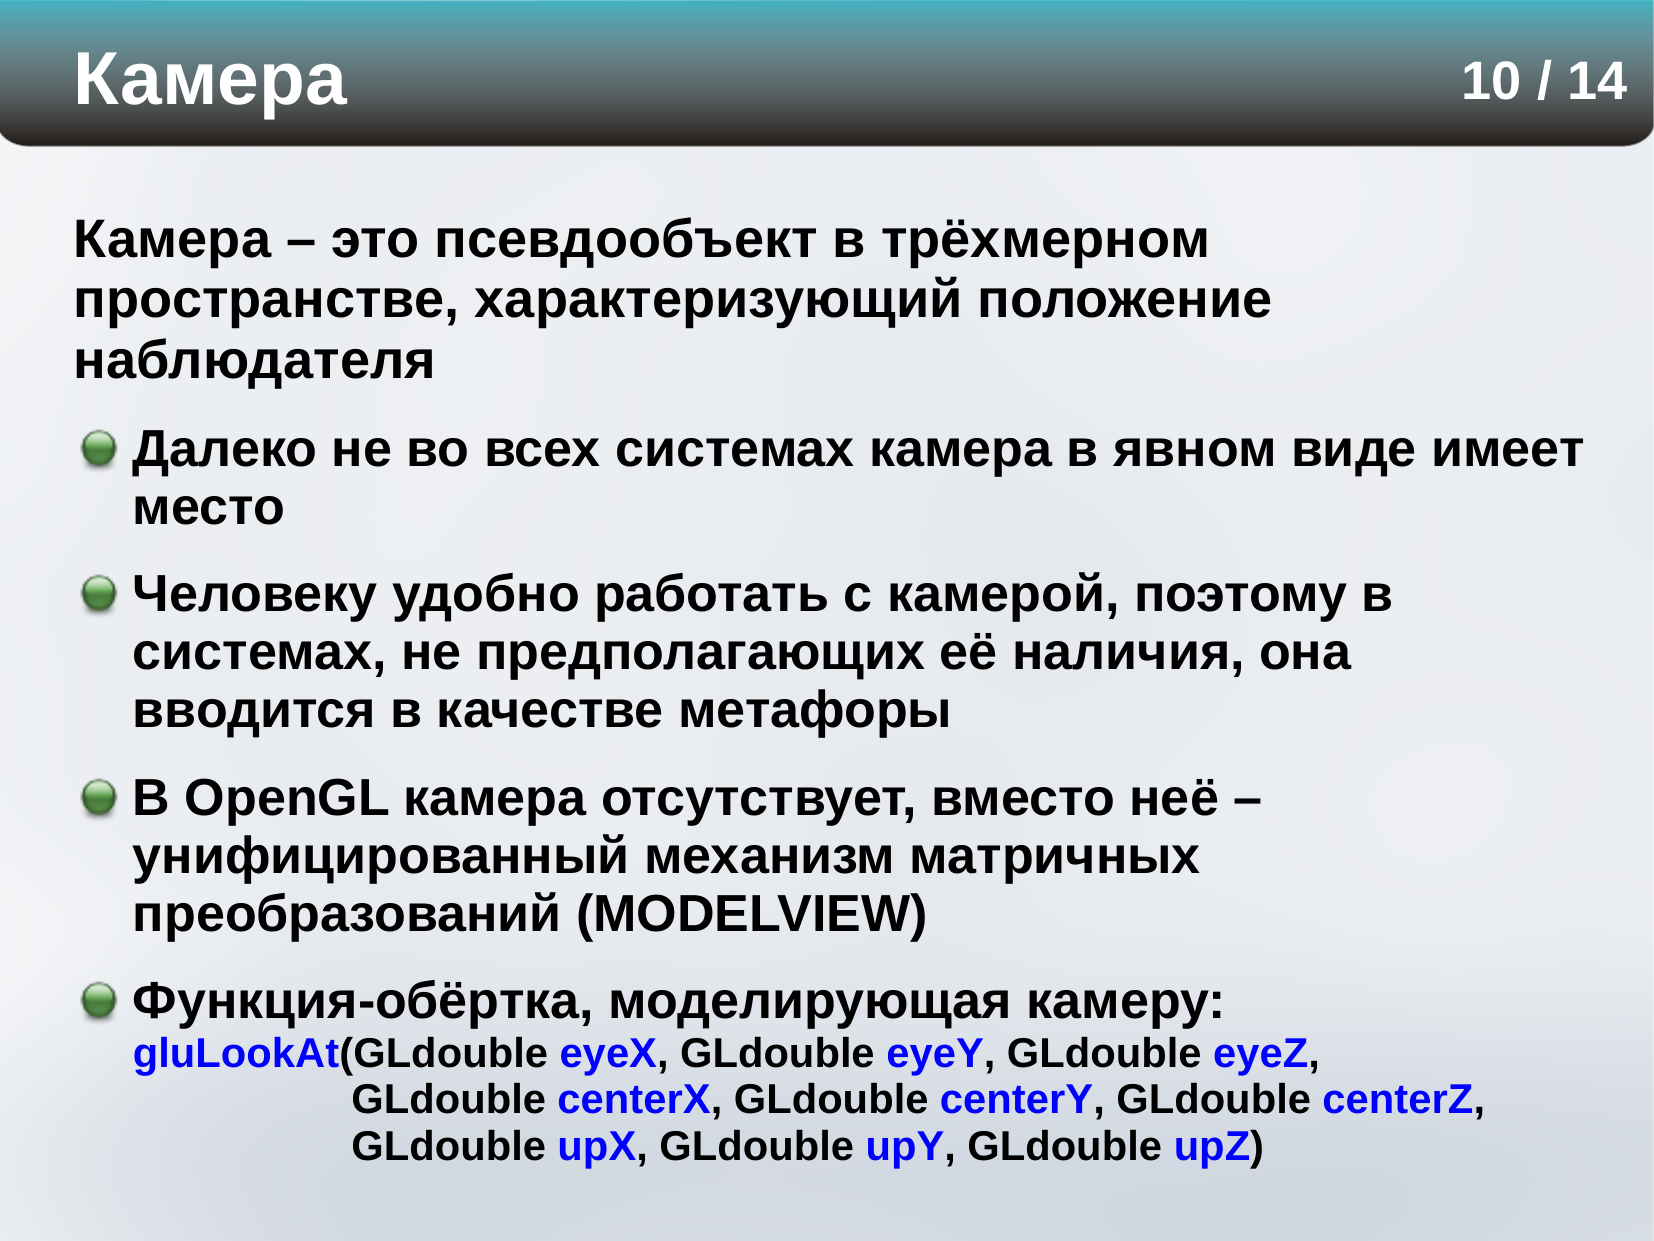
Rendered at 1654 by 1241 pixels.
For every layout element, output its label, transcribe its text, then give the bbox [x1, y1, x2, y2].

picture [0, 0, 1654, 1241]
text_box Камера [59, 29, 916, 129]
text_box <номер> / 14 [1446, 42, 1654, 119]
text_box Камера – это псевдообъект в трёхмерном пространстве, характеризующий положение наблюдателя Далеко не во всех системах камера в явном виде имеет место Человеку удобно работать с камерой, поэтому в системах, не предполагающих её наличия, она вводится в качестве метафоры В OpenGL камера отсутствует, вместо неё – унифицированный механизм матричных преобразований (MODELVIEW) Функция-обёртка, моделирующая камеру: gluLookAt(GLdouble eyeX, GLdouble eyeY, GLdouble eyeZ, GLdouble centerX, GLdouble centerY, GLdouble centerZ, GLdouble upX, GLdouble upY, GLdouble upZ) [59, 200, 1625, 1177]
